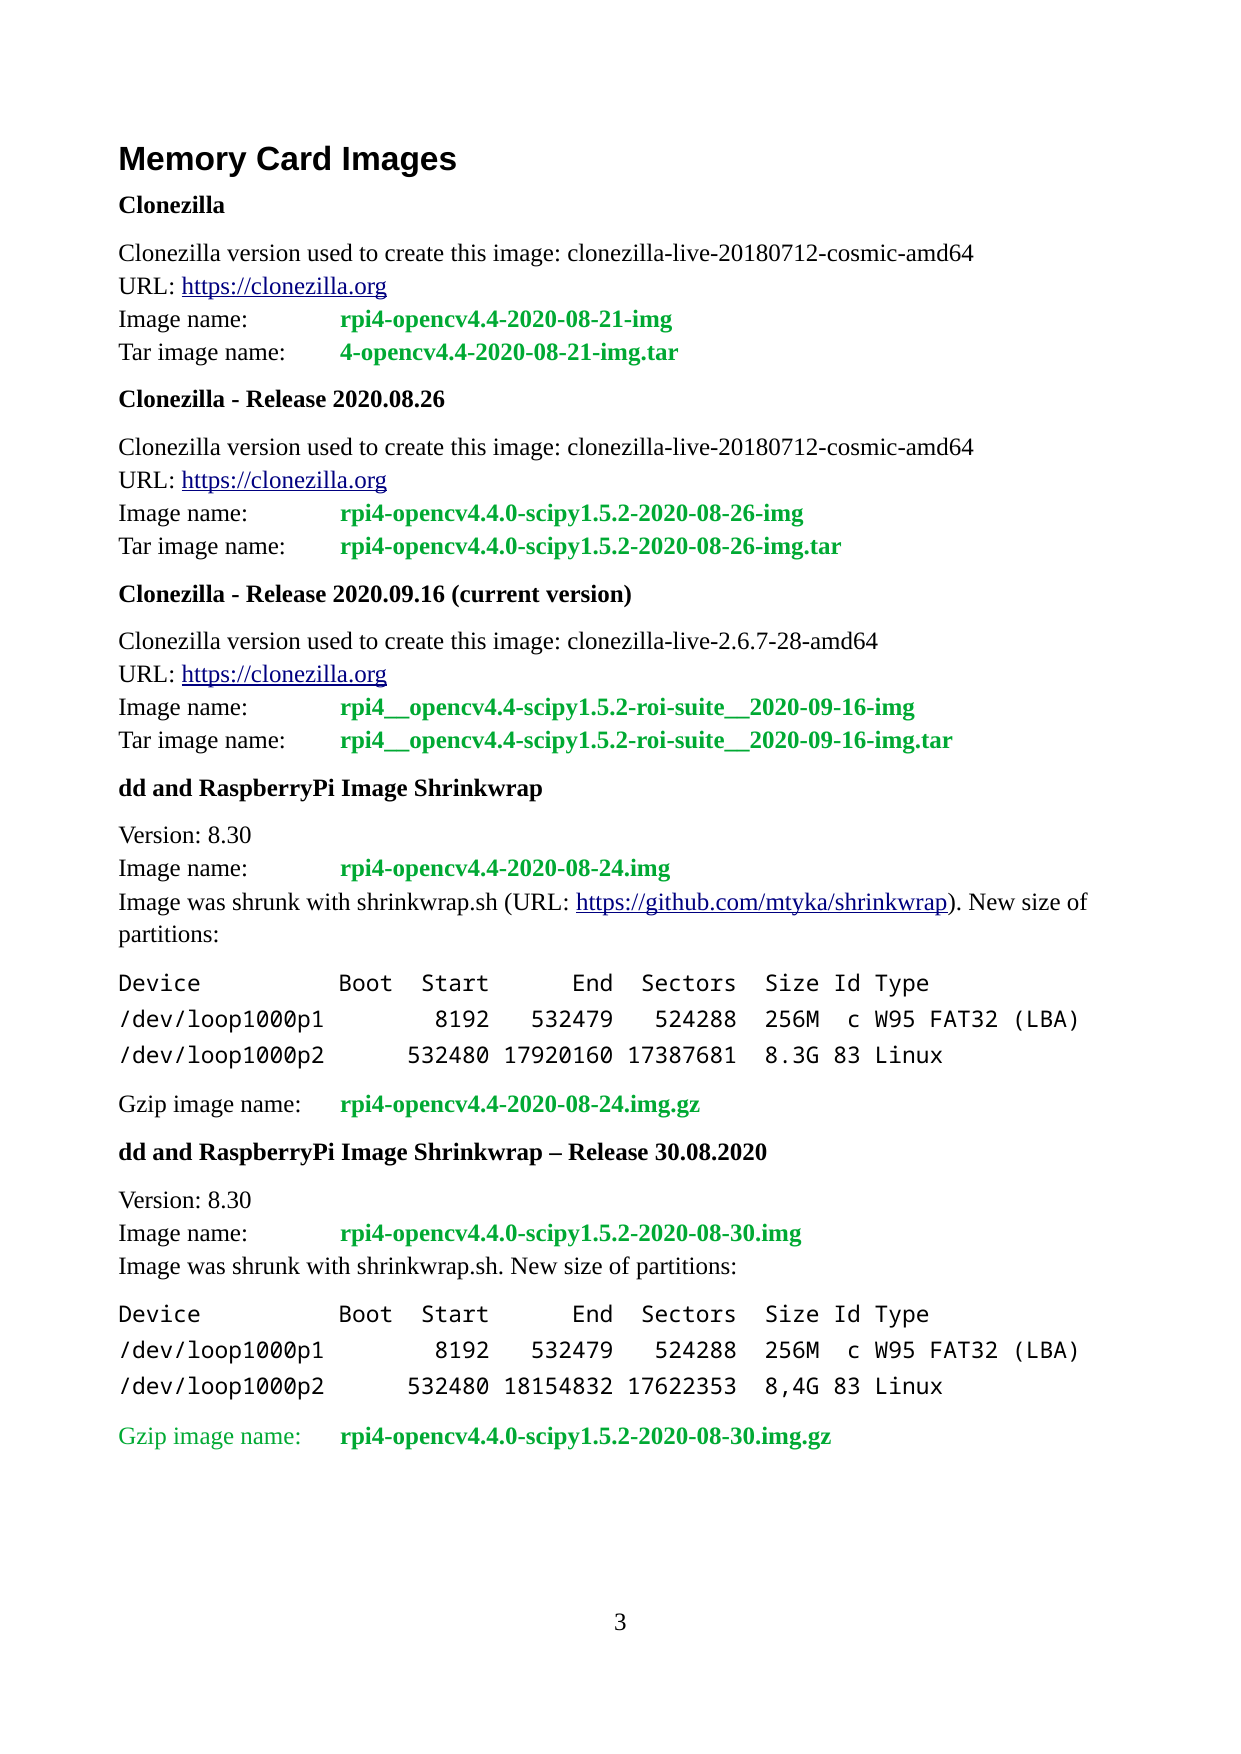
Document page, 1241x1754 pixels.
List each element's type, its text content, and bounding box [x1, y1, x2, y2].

text Version: 8.30 Image name: rpi4-opencv4.4.0-scipy1.5.2-2020-08-30.img Image was shrunk with shrinkwrap.sh. New size of partitions: [118, 1185, 1122, 1279]
text Version: 8.30 Image name: rpi4-opencv4.4-2020-08-24.img Image was shrunk with shrinkwrap.sh (URL: https://github.com/mtyka/shrinkwrap). New size of partitions: [118, 821, 1122, 948]
text dd and RaspberryPi Image Shrinkwrap – Release 30.08.2020 [118, 1137, 1122, 1166]
text Gzip image name: rpi4-opencv4.4-2020-08-24.img.gz [118, 1089, 1122, 1118]
text Clonezilla version used to create this image: clonezilla-live-20180712-cosmic-amd64 URL: https://clonezilla.org Image name: rpi4-opencv4.4.0-scipy1.5.2-2020-08-26-img Tar image name: rpi4-opencv4.4.0-scipy1.5.2-2020-08-26-img.tar [118, 432, 1122, 560]
text Clonezilla version used to create this image: clonezilla-live-2.6.7-28-amd64 URL: https://clonezilla.org Image name: rpi4__opencv4.4-scipy1.5.2-roi-suite__2020-09-16-img Tar image name: rpi4__opencv4.4-scipy1.5.2-roi-suite__2020-09-16-img.tar [118, 626, 1122, 754]
text Clonezilla - Release 2020.08.26 [118, 384, 1122, 413]
text Gzip image name: rpi4-opencv4.4.0-scipy1.5.2-2020-08-30.img.gz [118, 1421, 1122, 1449]
text Clonezilla - Release 2020.09.16 (current version) [118, 579, 1122, 607]
text Clonezilla version used to create this image: clonezilla-live-20180712-cosmic-amd64 URL: https://clonezilla.org Image name: rpi4-opencv4.4-2020-08-21-img Tar image name: 4-opencv4.4-2020-08-21-img.tar [118, 238, 1122, 366]
text dd and RaspberryPi Image Shrinkwrap [118, 773, 1122, 802]
text Clonezilla [118, 190, 1122, 219]
text Device Boot Start End Sectors Size Id Type /dev/loop1000p1 8192 532479 524288 256M c W95 FAT32 (LBA) /dev/loop1000p2 532480 17920160 17387681 8.3G 83 Linux [118, 967, 1122, 1070]
text Device Boot Start End Sectors Size Id Type /dev/loop1000p1 8192 532479 524288 256M c W95 FAT32 (LBA) /dev/loop1000p2 532480 18154832 17622353 8,4G 83 Linux [118, 1298, 1122, 1402]
subtitle Memory Card Images [118, 139, 1122, 178]
